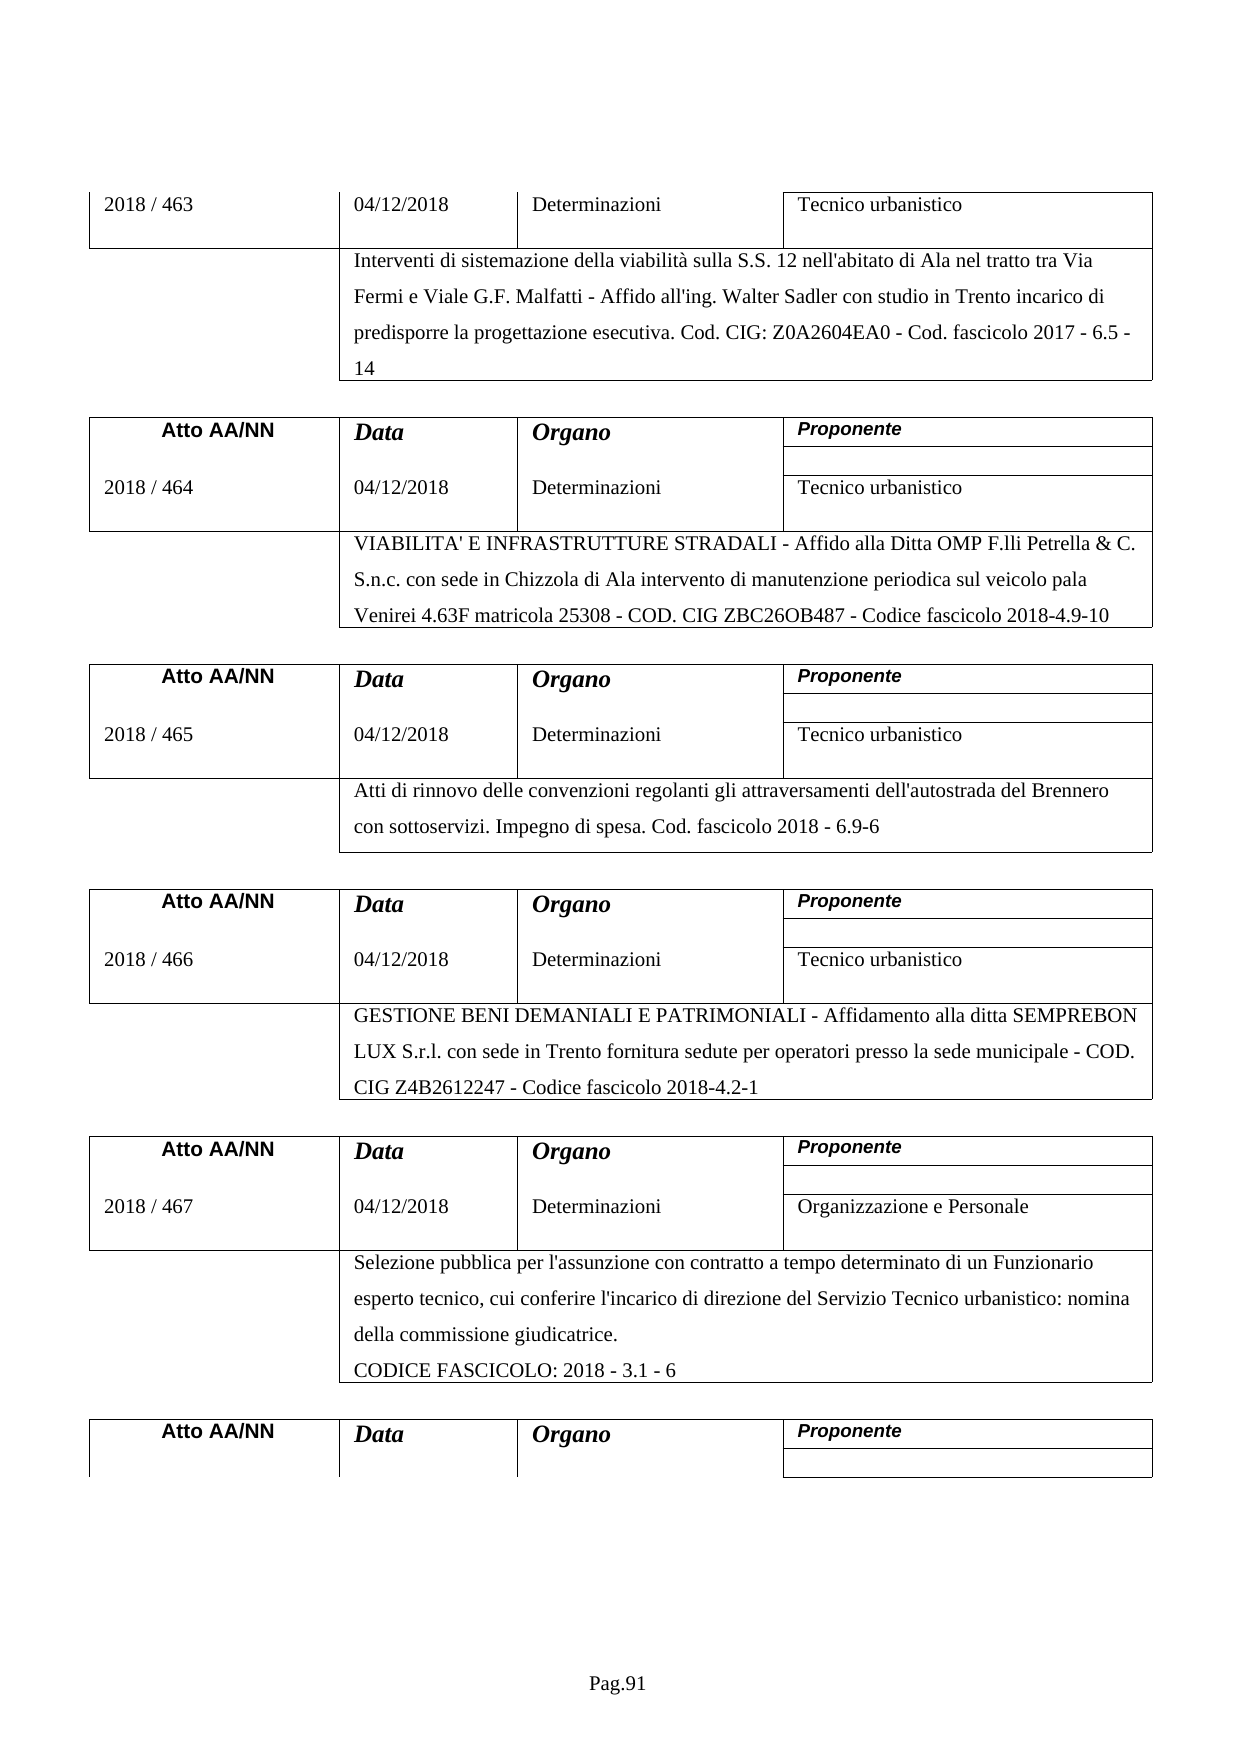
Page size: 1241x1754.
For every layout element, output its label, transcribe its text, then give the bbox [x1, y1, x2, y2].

table_cell Tecnico urbanistico [784, 476, 1152, 531]
table_cell [89, 532, 339, 627]
table_cell [518, 918, 783, 947]
table_cell [89, 1251, 339, 1382]
table_header Organo [518, 665, 783, 693]
table_cell Atti di rinnovo delle convenzioni regolanti gli attraversamenti dell'autostrada del Brennero con sottoservizi. Impegno di spesa. Cod. fascicolo 2018 - 6.9-6 [340, 779, 1152, 852]
table_cell [90, 1448, 339, 1477]
table_cell [518, 1448, 783, 1477]
table_cell 04/12/2018 [340, 722, 517, 777]
table_cell 04/12/2018 [340, 192, 517, 247]
table_header Organo [518, 1137, 783, 1165]
table_cell Determinazioni [518, 475, 783, 531]
table_cell [340, 446, 517, 475]
table_header Data [340, 418, 517, 446]
table_cell [340, 693, 517, 722]
table_cell Selezione pubblica per l'assunzione con contratto a tempo determinato di un Funzionario esperto tecnico, cui conferire l'incarico di direzione del Servizio Tecnico urbanistico: nomina della commissione giudicatrice. CODICE FASCICOLO: 2018 - 3.1 - 6 [340, 1251, 1152, 1382]
table_cell Tecnico urbanistico [784, 723, 1152, 777]
table_cell [784, 447, 1152, 475]
table_header Proponente [784, 1420, 1152, 1448]
table_cell 04/12/2018 [340, 475, 517, 531]
table_cell 2018 / 466 [90, 947, 339, 1002]
table_header Proponente [784, 418, 1152, 446]
table_cell [89, 1004, 339, 1099]
table_cell [784, 694, 1152, 722]
table_cell [339, 853, 1152, 889]
table_cell [340, 1165, 517, 1194]
table_cell 2018 / 465 [90, 722, 339, 777]
table_cell 2018 / 467 [90, 1194, 339, 1249]
table_cell [784, 1449, 1152, 1477]
table_cell [89, 852, 339, 889]
table_cell Determinazioni [518, 722, 783, 777]
table_header Organo [518, 1420, 783, 1448]
table_header Atto AA/NN [90, 1137, 339, 1165]
table_header Proponente [784, 1137, 1152, 1165]
table_header Atto AA/NN [90, 890, 339, 918]
table_cell [89, 380, 339, 417]
table_header Data [340, 665, 517, 693]
table_cell [518, 446, 783, 475]
table_cell [518, 1165, 783, 1194]
table_header Atto AA/NN [90, 665, 339, 693]
table_cell VIABILITA' E INFRASTRUTTURE STRADALI - Affido alla Ditta OMP F.lli Petrella & C. S.n.c. con sede in Chizzola di Ala intervento di manutenzione periodica sul veicolo pala Venirei 4.63F matricola 25308 - COD. CIG ZBC26OB487 - Codice fascicolo 2018-4.9-10 [340, 532, 1152, 627]
table_cell GESTIONE BENI DEMANIALI E PATRIMONIALI - Affidamento alla ditta SEMPREBON LUX S.r.l. con sede in Trento fornitura sedute per operatori presso la sede municipale - COD. CIG Z4B2612247 - Codice fascicolo 2018-4.2-1 [340, 1004, 1152, 1099]
table_cell Tecnico urbanistico [784, 948, 1152, 1002]
table_cell [518, 693, 783, 722]
table_cell Determinazioni [518, 1194, 783, 1249]
table_header Atto AA/NN [90, 418, 339, 446]
table_header Proponente [784, 665, 1152, 693]
table_cell Tecnico urbanistico [784, 193, 1152, 247]
table_header Organo [518, 418, 783, 446]
table_cell 04/12/2018 [340, 1194, 517, 1249]
table_cell [339, 628, 1152, 664]
table_cell [90, 446, 339, 475]
table_cell [90, 1165, 339, 1194]
table_header Proponente [784, 890, 1152, 918]
table_header Data [340, 1420, 517, 1448]
table_header Data [340, 1137, 517, 1165]
table_cell [89, 249, 339, 380]
table_cell [339, 1383, 1152, 1419]
table_cell [90, 918, 339, 947]
table_cell 2018 / 464 [90, 475, 339, 531]
table_cell Determinazioni [518, 947, 783, 1002]
table_header Organo [518, 890, 783, 918]
table_cell [89, 627, 339, 664]
table_cell [90, 693, 339, 722]
table_cell [339, 1100, 1152, 1136]
table_cell [89, 779, 339, 852]
table_cell Determinazioni [518, 192, 783, 247]
table_cell Interventi di sistemazione della viabilità sulla S.S. 12 nell'abitato di Ala nel tratto tra Via Fermi e Viale G.F. Malfatti - Affido all'ing. Walter Sadler con studio in Trento incarico di predisporre la progettazione esecutiva. Cod. CIG: Z0A2604EA0 - Cod. fascicolo 2017 - 6.5 - 14 [340, 249, 1152, 380]
table_cell 2018 / 463 [90, 192, 339, 247]
table_cell [784, 1166, 1152, 1194]
table_cell [340, 1448, 517, 1477]
table_cell [340, 918, 517, 947]
table_header Data [340, 890, 517, 918]
table_cell [339, 381, 1152, 417]
table_cell 04/12/2018 [340, 947, 517, 1002]
table_cell [89, 1382, 339, 1419]
table_cell [784, 919, 1152, 947]
table_cell Organizzazione e Personale [784, 1195, 1152, 1249]
table_header Atto AA/NN [90, 1420, 339, 1448]
table_cell [89, 1099, 339, 1136]
